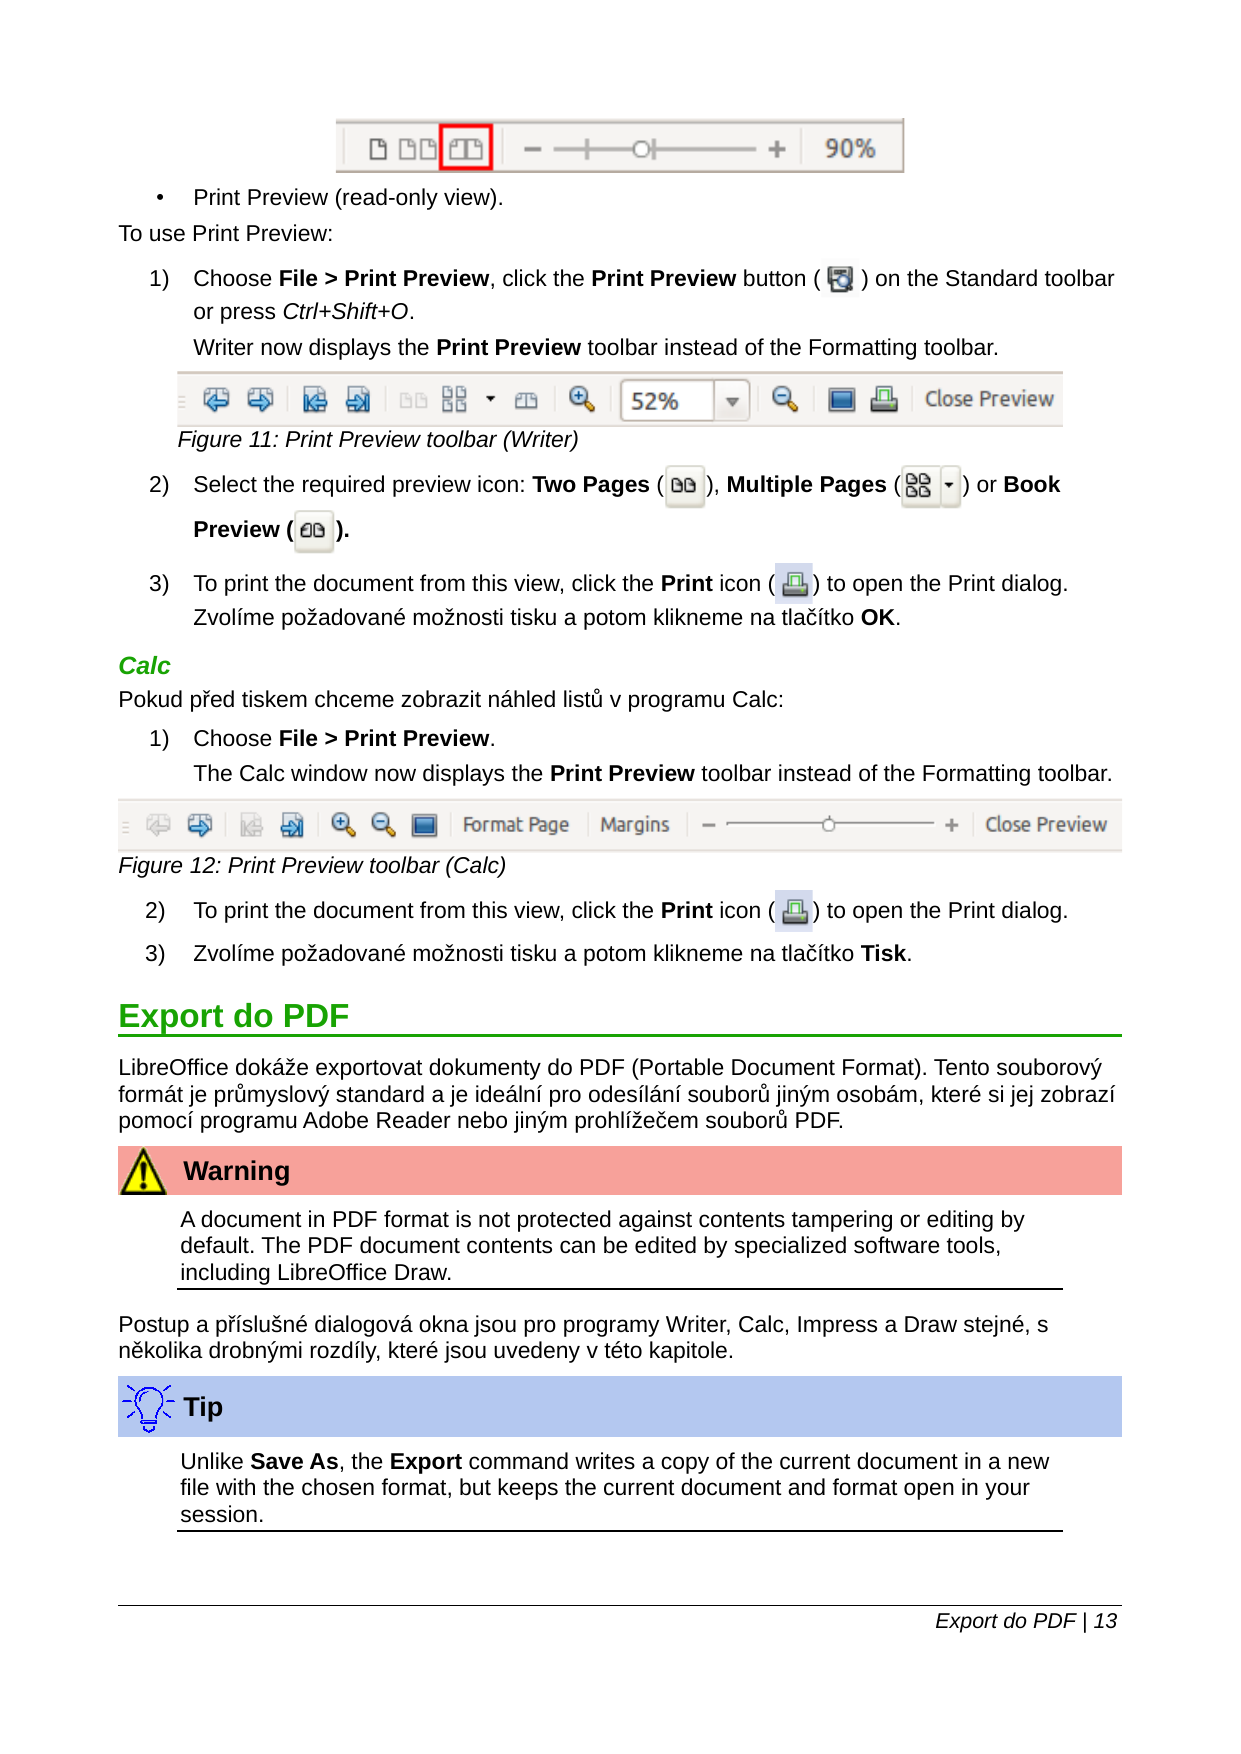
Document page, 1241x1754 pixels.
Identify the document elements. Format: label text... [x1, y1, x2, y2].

list Pokud před tiskem chceme zobrazit náhled listů v programu Calc: [118, 686, 1122, 712]
text Unlike Save As, the Export command writes a copy of the current document in a new file with the chosen format, but keeps the current document and format open in your session. [177, 1445, 1063, 1530]
subtitle Calc [118, 651, 1122, 680]
picture [664, 464, 707, 510]
list The Calc window now displays the Print Preview toolbar instead of the Formatting toolbar. [193, 760, 1122, 786]
text LibreOffice dokáže exportovat dokumenty do PDF (Portable Document Format). Tento souborový formát je průmyslový standard a je ideální pro odesílání souborů jiným osobám, které si jej zobrazí pomocí programu Adobe Reader nebo jiným prohlížečem souborů PDF. [118, 1054, 1122, 1133]
picture [775, 890, 813, 932]
picture [293, 509, 336, 555]
picture [335, 118, 905, 173]
subtitle Warning [167, 1146, 1122, 1195]
list Writer now displays the Print Preview toolbar instead of the Formatting toolbar. [193, 333, 1122, 360]
text Figure 11: Print Preview toolbar (Writer) [177, 427, 1063, 453]
text Figure 12: Print Preview toolbar (Calc) [118, 853, 1122, 879]
picture [118, 798, 1123, 853]
list Choose File > Print Preview. [169, 724, 1122, 751]
picture [119, 1146, 167, 1195]
list To print the document from this view, click the Print icon ( [165, 891, 775, 931]
picture [901, 464, 963, 510]
subtitle Tip [118, 1376, 1122, 1437]
list To print the document from this view, click the Print icon () to open the Print dialog. Zvolíme požadované možnosti tisku a potom klikneme na tlačítko OK. [169, 563, 1122, 630]
list Print Preview (read-only view). [156, 184, 1122, 211]
picture [775, 563, 813, 604]
list Zvolíme požadované možnosti tisku a potom klikneme na tlačítko Tisk. [165, 940, 1122, 967]
picture [119, 1377, 179, 1437]
list Select the required preview icon: Two Pages (), Multiple Pages () or Book Preview (). [169, 464, 1122, 554]
picture [820, 257, 861, 299]
subtitle Export do PDF [118, 996, 1122, 1034]
text A document in PDF format is not protected against contents tampering or editing by default. The PDF document contents can be edited by specialized software tools, including LibreOffice Draw. [177, 1203, 1063, 1288]
list Choose File > Print Preview, click the Print Preview button () on the Standard toolbar or press Ctrl+Shift+O. [169, 258, 1122, 325]
list ) to open the Print dialog. [813, 891, 1122, 931]
list To use Print Preview: [118, 219, 1122, 246]
text Postup a příslušné dialogová okna jsou pro programy Writer, Calc, Impress a Draw stejné, s několika drobnými rozdíly, které jsou uvedeny v této kapitole. [118, 1311, 1122, 1364]
picture [177, 371, 1063, 427]
